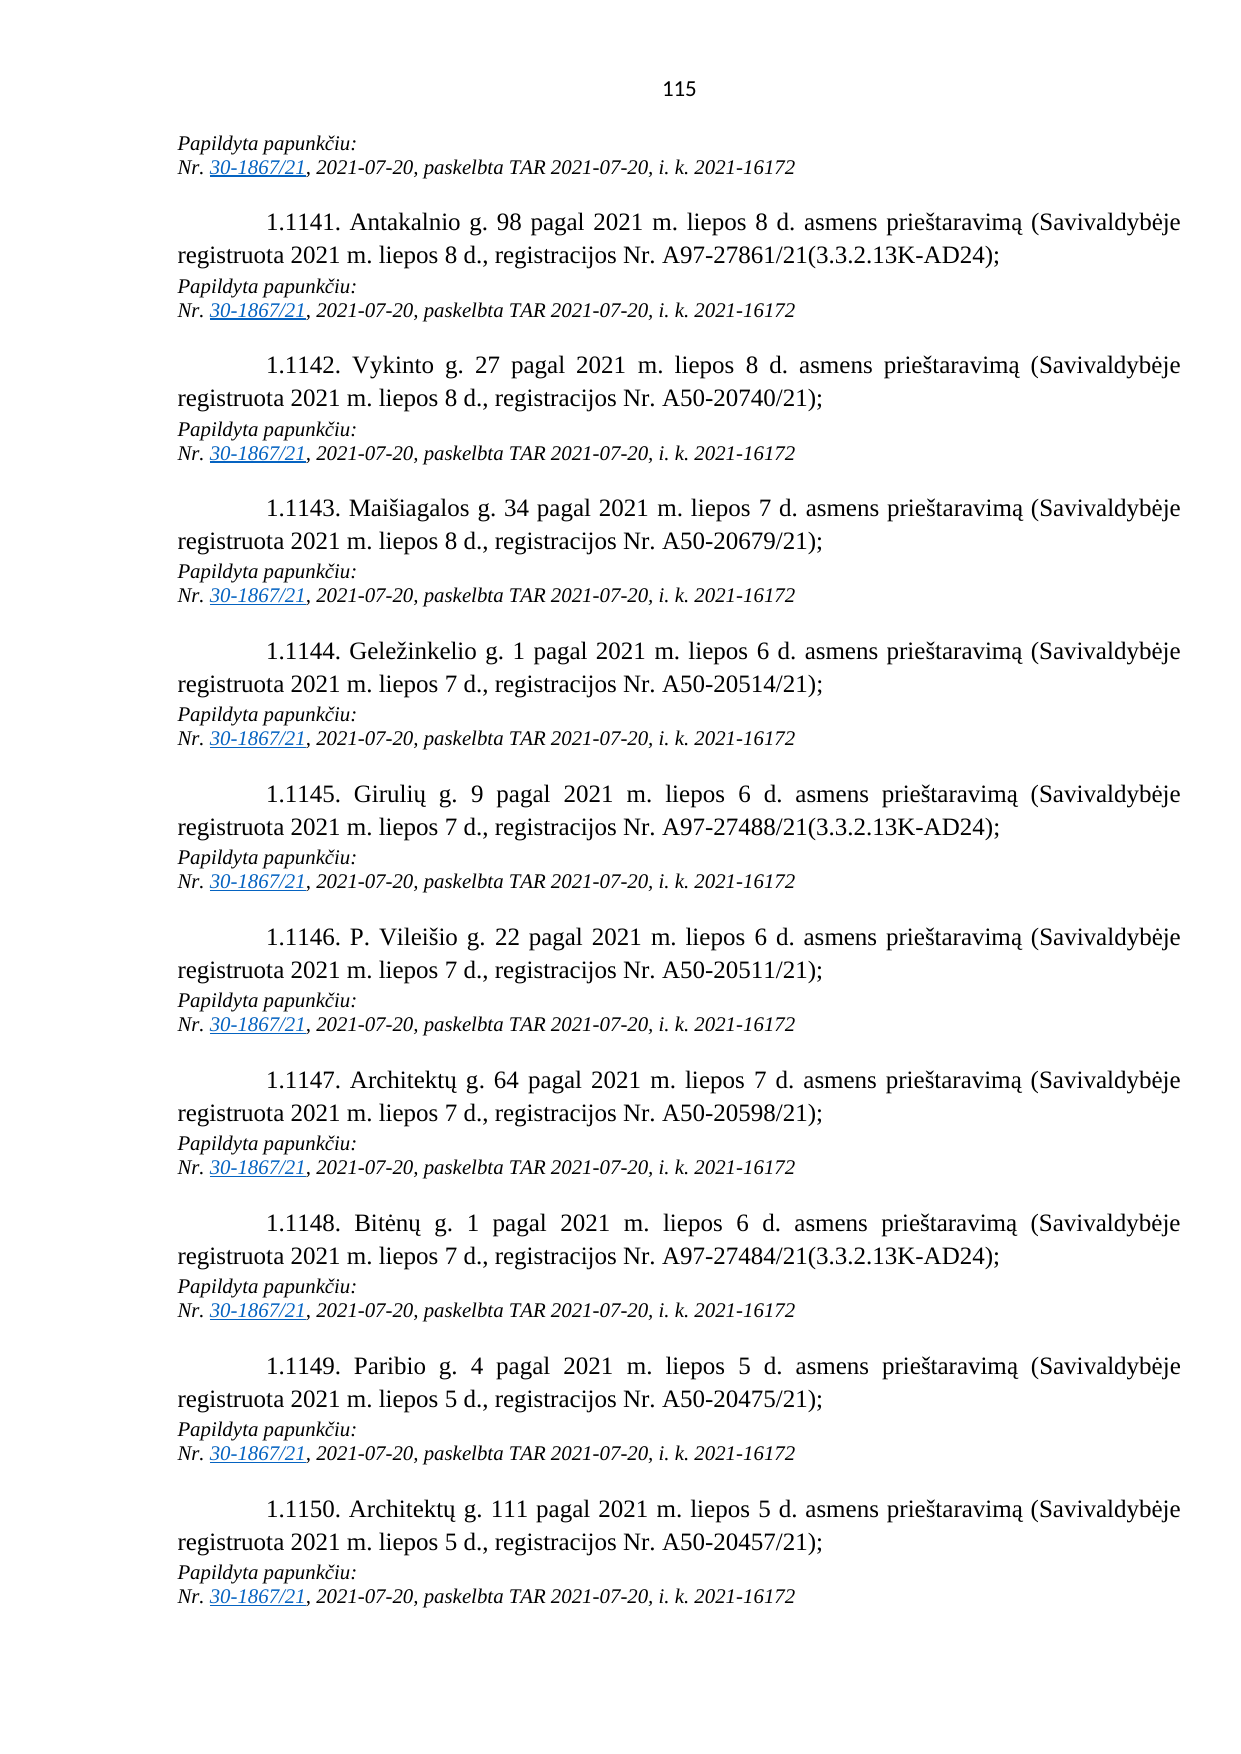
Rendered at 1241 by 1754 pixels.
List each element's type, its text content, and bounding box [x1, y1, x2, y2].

text 1.1149. Paribio g. 4 pagal 2021 m. liepos 5 d. asmens prieštaravimą (Savivaldybėje registruota 2021 m. liepos 5 d., registracijos Nr. A50-20475/21); [177, 1351, 1181, 1413]
text Papildyta papunkčiu: [177, 273, 1181, 298]
text 1.1150. Architektų g. 111 pagal 2021 m. liepos 5 d. asmens prieštaravimą (Savivaldybėje registruota 2021 m. liepos 5 d., registracijos Nr. A50-20457/21); [177, 1494, 1181, 1556]
text 1.1145. Girulių g. 9 pagal 2021 m. liepos 6 d. asmens prieštaravimą (Savivaldybėje registruota 2021 m. liepos 7 d., registracijos Nr. A97-27488/21(3.3.2.13K-AD24); [177, 779, 1181, 841]
text Nr. 30-1867/21, 2021-07-20, paskelbta TAR 2021-07-20, i. k. 2021-16172 [177, 583, 1181, 607]
text 1.1143. Maišiagalos g. 34 pagal 2021 m. liepos 7 d. asmens prieštaravimą (Savivaldybėje registruota 2021 m. liepos 8 d., registracijos Nr. A50-20679/21); [177, 493, 1181, 555]
text Papildyta papunkčiu: [177, 988, 1181, 1012]
text 1.1147. Architektų g. 64 pagal 2021 m. liepos 7 d. asmens prieštaravimą (Savivaldybėje registruota 2021 m. liepos 7 d., registracijos Nr. A50-20598/21); [177, 1065, 1181, 1127]
text Nr. 30-1867/21, 2021-07-20, paskelbta TAR 2021-07-20, i. k. 2021-16172 [177, 1012, 1181, 1036]
text 1.1146. P. Vileišio g. 22 pagal 2021 m. liepos 6 d. asmens prieštaravimą (Savivaldybėje registruota 2021 m. liepos 7 d., registracijos Nr. A50-20511/21); [177, 922, 1181, 984]
text Nr. 30-1867/21, 2021-07-20, paskelbta TAR 2021-07-20, i. k. 2021-16172 [177, 1584, 1181, 1608]
text Nr. 30-1867/21, 2021-07-20, paskelbta TAR 2021-07-20, i. k. 2021-16172 [177, 1298, 1181, 1322]
text 1.1141. Antakalnio g. 98 pagal 2021 m. liepos 8 d. asmens prieštaravimą (Savivaldybėje registruota 2021 m. liepos 8 d., registracijos Nr. A97-27861/21(3.3.2.13K-AD24); [177, 207, 1181, 269]
text Papildyta papunkčiu: [177, 1560, 1181, 1584]
text Papildyta papunkčiu: [177, 1131, 1181, 1155]
text Nr. 30-1867/21, 2021-07-20, paskelbta TAR 2021-07-20, i. k. 2021-16172 [177, 1155, 1181, 1179]
text Papildyta papunkčiu: [177, 1417, 1181, 1441]
text Papildyta papunkčiu: [177, 845, 1181, 869]
text Papildyta papunkčiu: [177, 416, 1181, 441]
text Nr. 30-1867/21, 2021-07-20, paskelbta TAR 2021-07-20, i. k. 2021-16172 [177, 298, 1181, 322]
text Papildyta papunkčiu: [177, 559, 1181, 583]
text Nr. 30-1867/21, 2021-07-20, paskelbta TAR 2021-07-20, i. k. 2021-16172 [177, 869, 1181, 893]
text Nr. 30-1867/21, 2021-07-20, paskelbta TAR 2021-07-20, i. k. 2021-16172 [177, 441, 1181, 464]
text Nr. 30-1867/21, 2021-07-20, paskelbta TAR 2021-07-20, i. k. 2021-16172 [177, 155, 1181, 179]
text 1.1148. Bitėnų g. 1 pagal 2021 m. liepos 6 d. asmens prieštaravimą (Savivaldybėje registruota 2021 m. liepos 7 d., registracijos Nr. A97-27484/21(3.3.2.13K-AD24); [177, 1208, 1181, 1270]
text Papildyta papunkčiu: [177, 1274, 1181, 1298]
text Papildyta papunkčiu: [177, 702, 1181, 726]
text 1.1142. Vykinto g. 27 pagal 2021 m. liepos 8 d. asmens prieštaravimą (Savivaldybėje registruota 2021 m. liepos 8 d., registracijos Nr. A50-20740/21); [177, 350, 1181, 412]
text Nr. 30-1867/21, 2021-07-20, paskelbta TAR 2021-07-20, i. k. 2021-16172 [177, 1441, 1181, 1465]
text 1.1144. Geležinkelio g. 1 pagal 2021 m. liepos 6 d. asmens prieštaravimą (Savivaldybėje registruota 2021 m. liepos 7 d., registracijos Nr. A50-20514/21); [177, 636, 1181, 698]
text Nr. 30-1867/21, 2021-07-20, paskelbta TAR 2021-07-20, i. k. 2021-16172 [177, 726, 1181, 750]
text Papildyta papunkčiu: [177, 131, 1181, 155]
